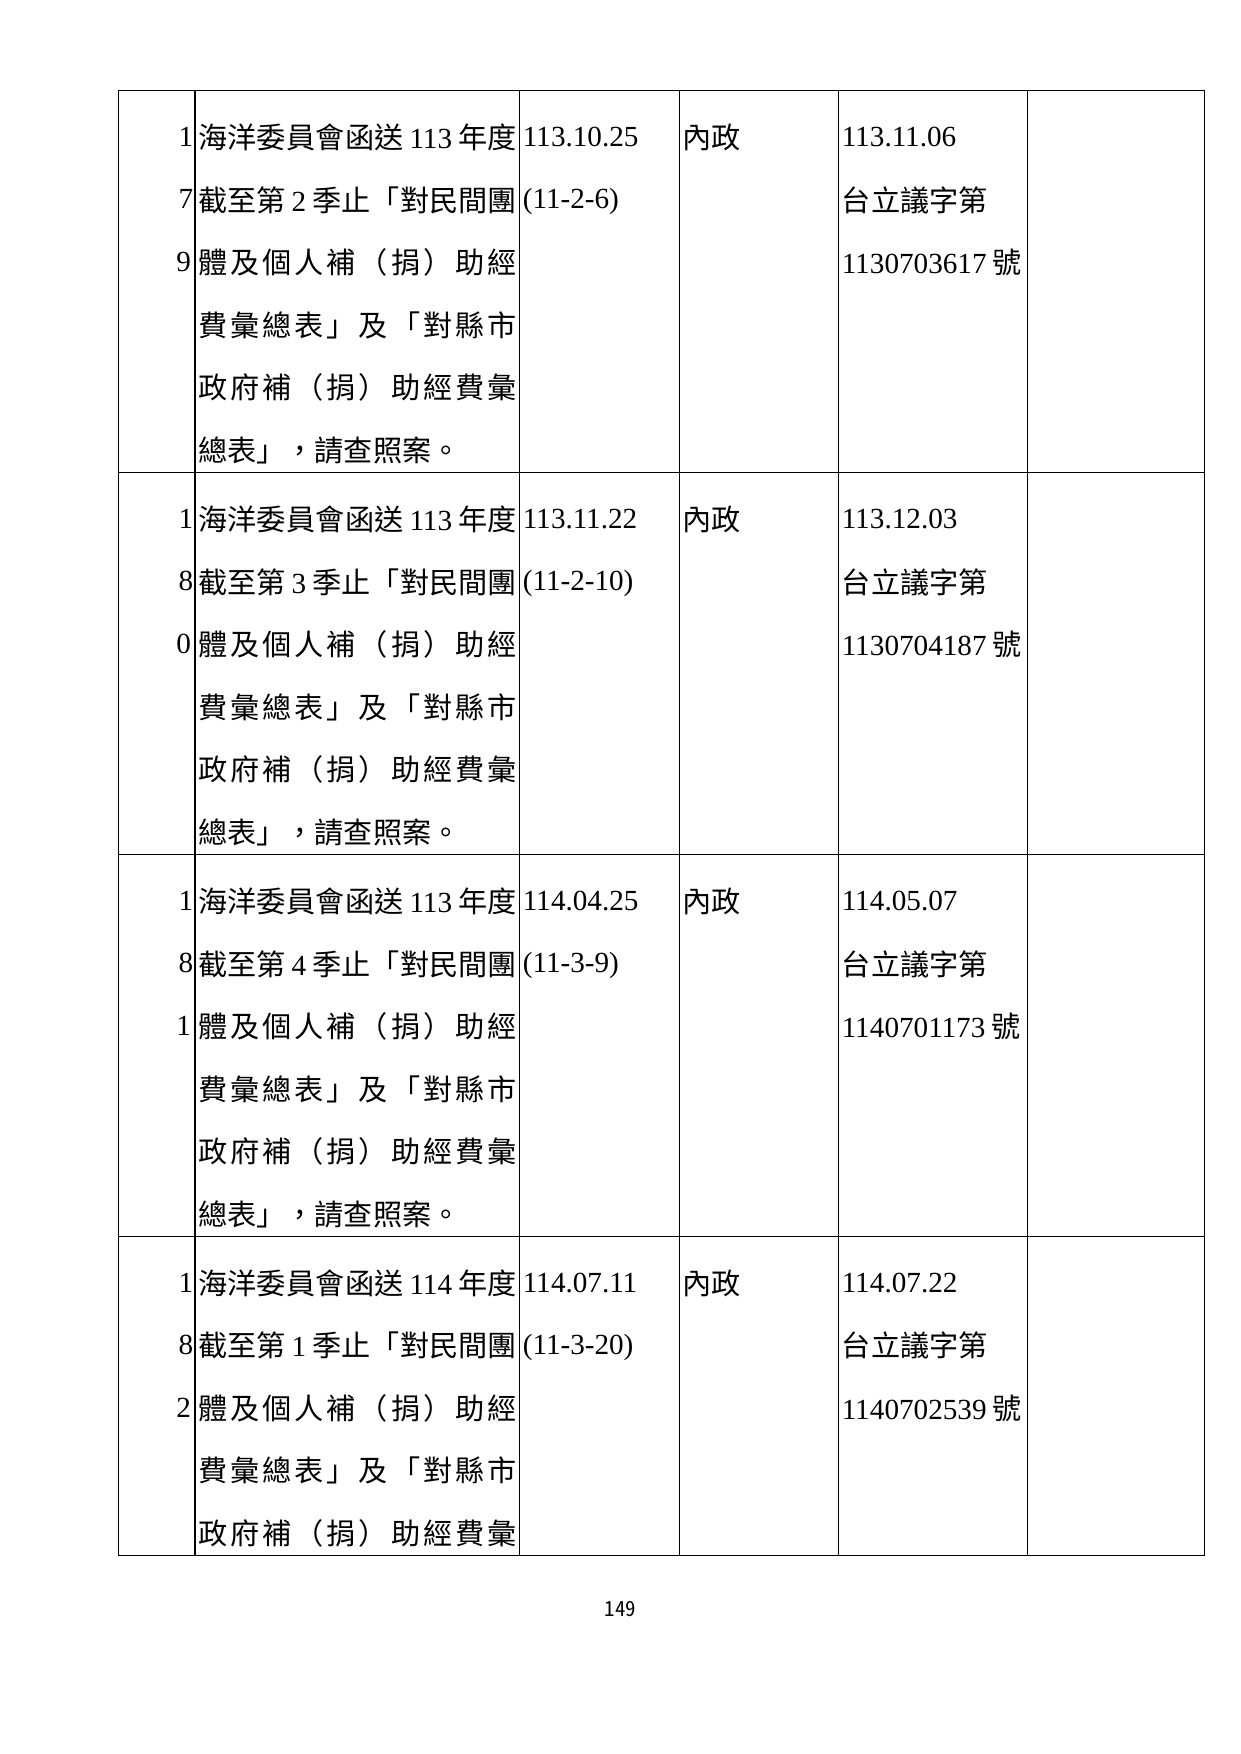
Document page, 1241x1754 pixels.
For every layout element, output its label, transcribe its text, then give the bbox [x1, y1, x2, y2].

table_cell [119, 855, 194, 1236]
table_cell [1028, 473, 1204, 854]
table_cell 海洋委員會函送113年度截至第3季止「對民間團體及個人補（捐）助經費彙總表」及「對縣市政府補（捐）助經費彙總表」，請查照案。 [196, 473, 519, 854]
table_cell 海洋委員會函送113年度截至第2季止「對民間團體及個人補（捐）助經費彙總表」及「對縣市政府補（捐）助經費彙總表」，請查照案。 [196, 91, 519, 472]
table_cell 113.12.03 台立議字第1130704187號 [839, 473, 1027, 854]
table_cell [119, 1237, 194, 1555]
table_cell [1028, 855, 1204, 1236]
table_cell 海洋委員會函送113年度截至第4季止「對民間團體及個人補（捐）助經費彙總表」及「對縣市政府補（捐）助經費彙總表」，請查照案。 [196, 855, 519, 1236]
table_cell 113.10.25 (11-2-6) [520, 91, 679, 472]
table_cell 113.11.06 台立議字第1130703617號 [839, 91, 1027, 472]
table_cell 海洋委員會函送114年度截至第1季止「對民間團體及個人補（捐）助經費彙總表」及「對縣市政府補（捐）助經費彙 [196, 1237, 519, 1555]
table_cell [1028, 1237, 1204, 1555]
table_cell [119, 91, 194, 472]
table_cell 113.11.22 (11-2-10) [520, 473, 679, 854]
table_cell [119, 473, 194, 854]
table_cell 114.04.25 (11-3-9) [520, 855, 679, 1236]
table_cell 內政 [680, 855, 838, 1236]
table_cell [1028, 91, 1204, 472]
table_cell 114.07.22 台立議字第1140702539號 [839, 1237, 1027, 1555]
table_cell 內政 [680, 1237, 838, 1555]
table_cell 內政 [680, 91, 838, 472]
table_cell 內政 [680, 473, 838, 854]
table_cell 114.05.07 台立議字第1140701173號 [839, 855, 1027, 1236]
table_cell 114.07.11 (11-3-20) [520, 1237, 679, 1555]
